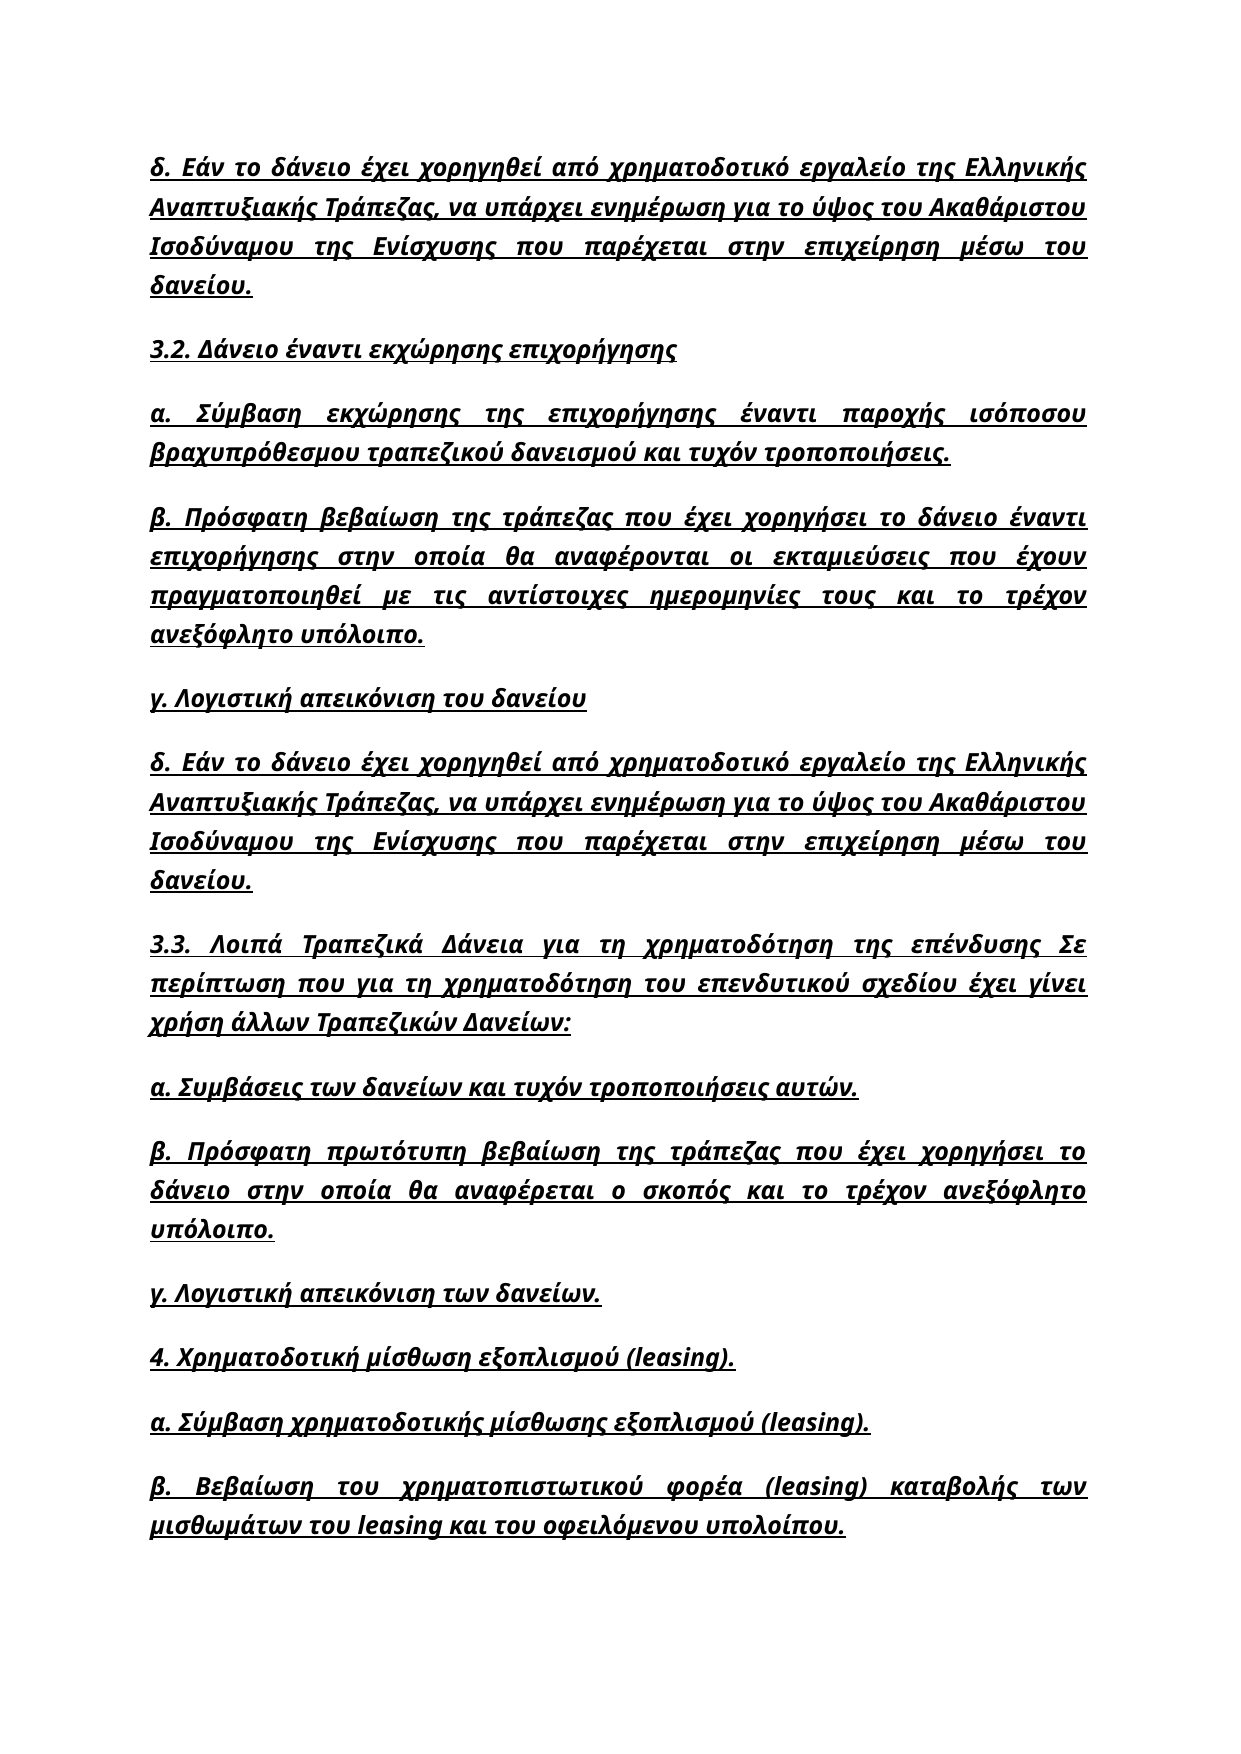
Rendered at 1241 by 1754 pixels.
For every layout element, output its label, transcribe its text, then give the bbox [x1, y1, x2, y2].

text α. Συμβάσεις των δανείων και τυχόν τροποποιήσεις αυτών. [150, 1069, 1090, 1103]
text 3.2. Δάνειο έναντι εκχώρησης επιχορήγησης [150, 332, 1090, 366]
text α. Σύμβαση χρηματοδοτικής μίσθωσης εξοπλισμού (leasing). [150, 1404, 1090, 1438]
text α. Σύμβαση εκχώρησης της επιχορήγησης έναντι παροχής ισόποσου βραχυπρόθεσμου τραπεζικού δανεισμού και τυχόν τροποποιήσεις. [150, 396, 1090, 469]
text 3.3. Λοιπά Τραπεζικά Δάνεια για τη χρηματοδότηση της επένδυσης Σε περίπτωση που για τη χρηματοδότηση του επενδυτικού σχεδίου έχει γίνει χρήση άλλων Τραπεζικών Δανείων: [150, 927, 1090, 1039]
text β. Πρόσφατη πρωτότυπη βεβαίωση της τράπεζας που έχει χορηγήσει το δάνειο στην οποία θα αναφέρεται ο σκοπός και το τρέχον ανεξόφλητο υπόλοιπο. [150, 1133, 1090, 1246]
text β. Βεβαίωση του χρηματοπιστωτικού φορέα (leasing) καταβολής των μισθωμάτων του leasing και του οφειλόμενου υπολοίπου. [150, 1468, 1090, 1542]
text γ. Λογιστική απεικόνιση των δανείων. [150, 1276, 1090, 1310]
text β. Πρόσφατη βεβαίωση της τράπεζας που έχει χορηγήσει το δάνειο έναντι επιχορήγησης στην οποία θα αναφέρονται οι εκταμιεύσεις που έχουν πραγματοποιηθεί με τις αντίστοιχες ημερομηνίες τους και το τρέχον ανεξόφλητο υπόλοιπο. [150, 499, 1090, 651]
text γ. Λογιστική απεικόνιση του δανείου [150, 681, 1090, 715]
text δ. Εάν το δάνειο έχει χορηγηθεί από χρηματοδοτικό εργαλείο της Ελληνικής Αναπτυξιακής Τράπεζας, να υπάρχει ενημέρωση για το ύψος του Ακαθάριστου Ισοδύναμου της Ενίσχυσης που παρέχεται στην επιχείρηση μέσω του δανείου. [150, 150, 1090, 302]
text δ. Εάν το δάνειο έχει χορηγηθεί από χρηματοδοτικό εργαλείο της Ελληνικής Αναπτυξιακής Τράπεζας, να υπάρχει ενημέρωση για το ύψος του Ακαθάριστου Ισοδύναμου της Ενίσχυσης που παρέχεται στην επιχείρηση μέσω του δανείου. [150, 745, 1090, 897]
text 4. Χρηματοδοτική μίσθωση εξοπλισμού (leasing). [150, 1340, 1090, 1374]
